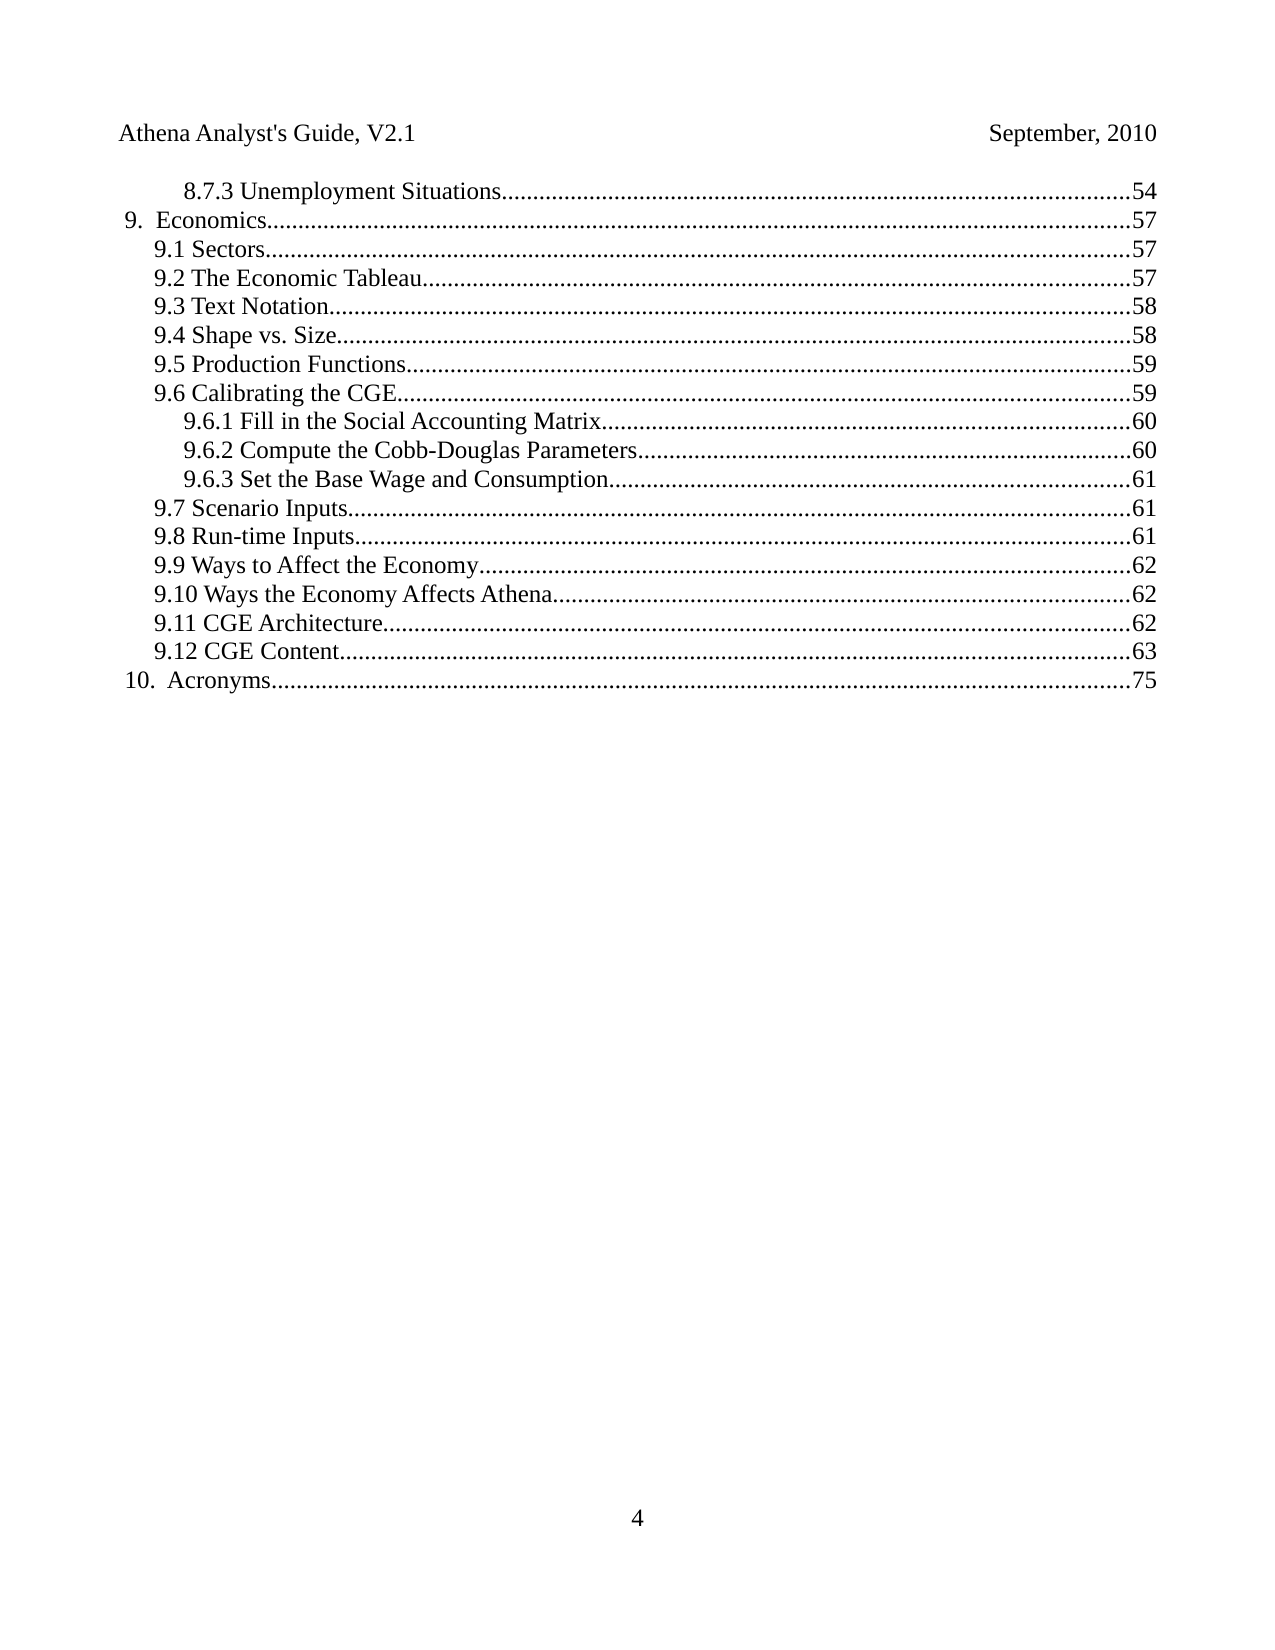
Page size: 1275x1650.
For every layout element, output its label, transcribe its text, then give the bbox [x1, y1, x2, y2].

text 9.4 Shape vs. Size 58 [148, 320, 1157, 349]
text 10. Acronyms 75 [118, 665, 1157, 694]
text 8.7.3 Unemployment Situations 54 [177, 176, 1157, 205]
text 9.9 Ways to Affect the Economy 62 [148, 550, 1157, 579]
text 9.10 Ways the Economy Affects Athena 62 [148, 579, 1157, 608]
text 9.6.2 Compute the Cobb-Douglas Parameters 60 [177, 435, 1157, 464]
text 9.12 CGE Content 63 [148, 636, 1157, 665]
text 9. Economics 57 [118, 205, 1157, 234]
text 9.1 Sectors 57 [148, 234, 1157, 263]
text 9.7 Scenario Inputs 61 [148, 493, 1157, 521]
text 9.11 CGE Architecture 62 [148, 608, 1157, 636]
text 9.5 Production Functions 59 [148, 349, 1157, 378]
text 9.8 Run-time Inputs 61 [148, 521, 1157, 550]
text 9.3 Text Notation 58 [148, 291, 1157, 320]
text 9.2 The Economic Tableau 57 [148, 263, 1157, 291]
text 9.6.1 Fill in the Social Accounting Matrix 60 [177, 406, 1157, 435]
text 9.6 Calibrating the CGE 59 [148, 378, 1157, 406]
text 9.6.3 Set the Base Wage and Consumption 61 [177, 464, 1157, 493]
